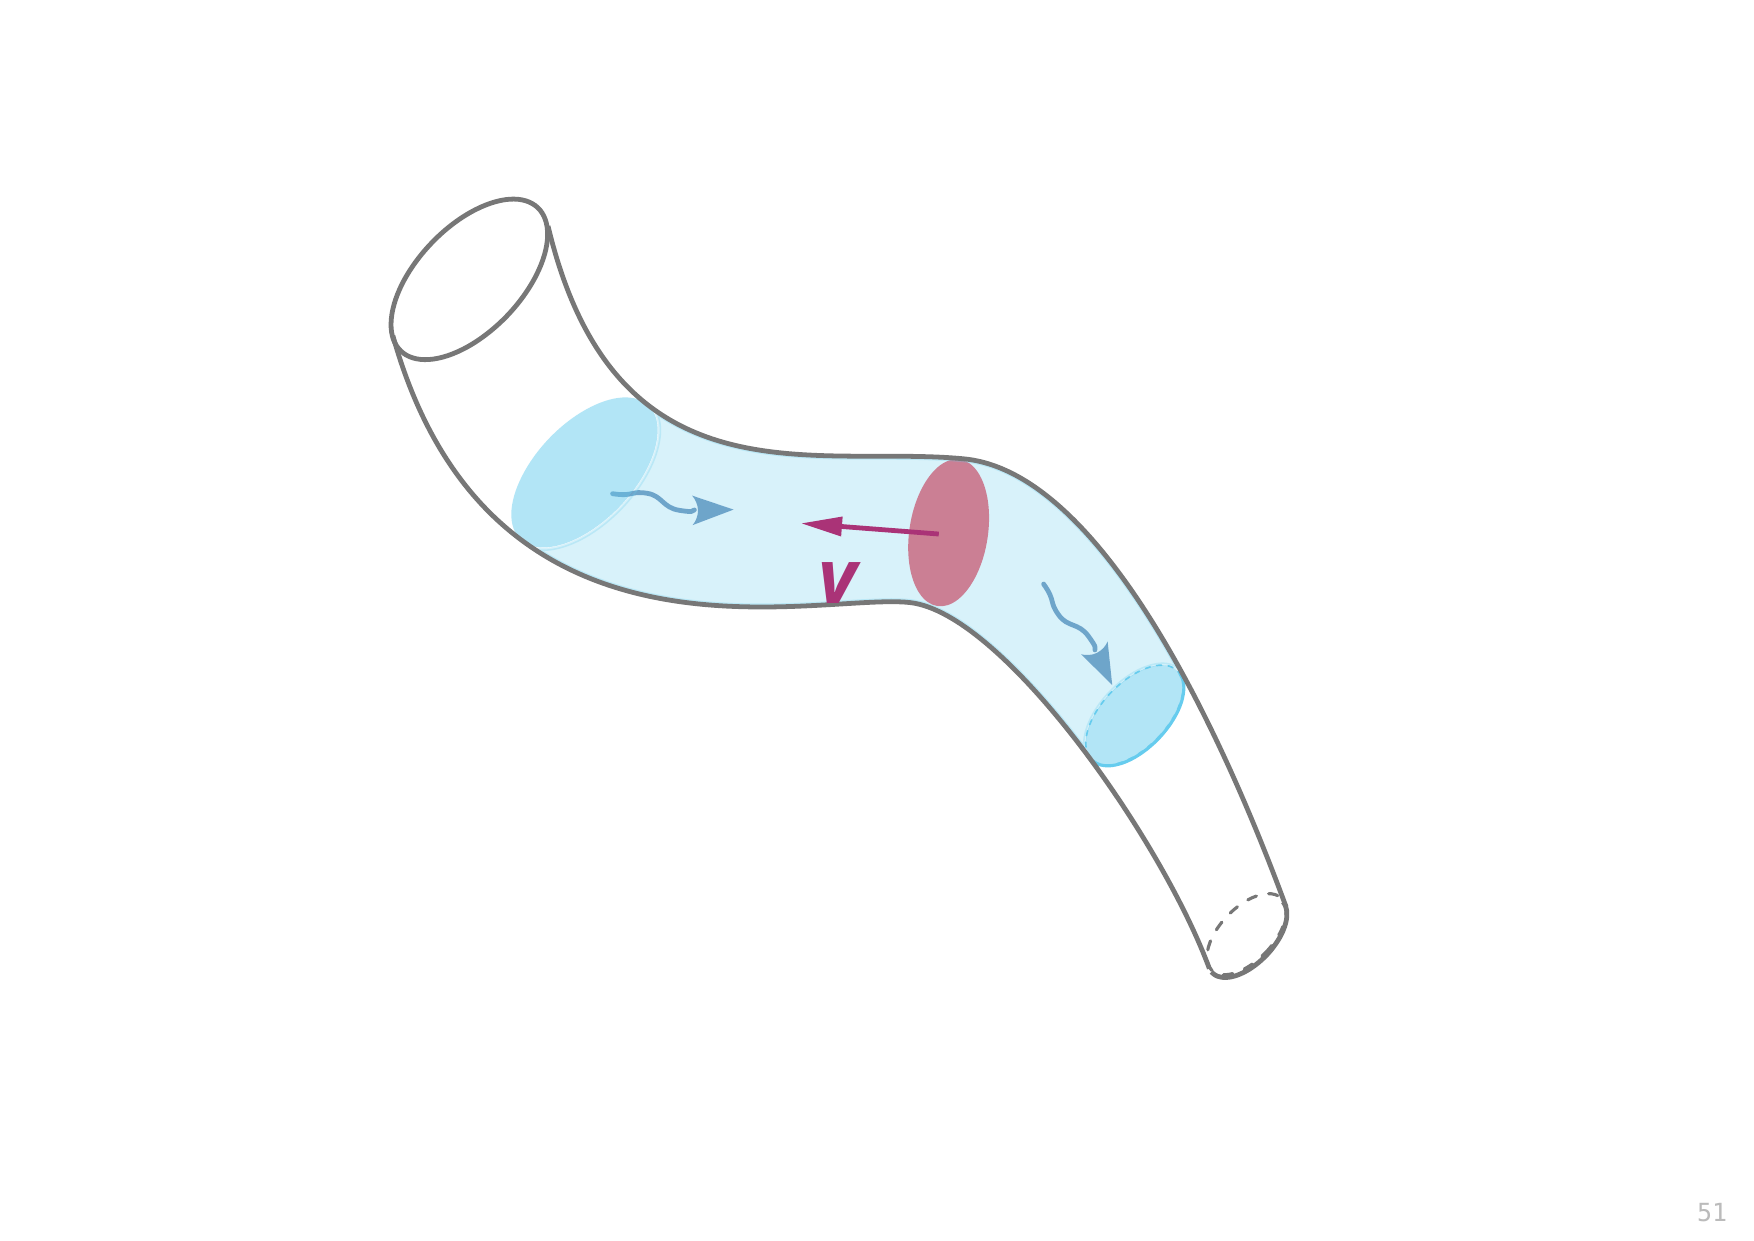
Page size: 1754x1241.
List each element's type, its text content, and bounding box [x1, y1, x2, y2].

text_box v [843, 516, 875, 526]
text_box [511, 397, 1184, 766]
text_box v [803, 516, 839, 523]
text_box v [803, 525, 875, 607]
